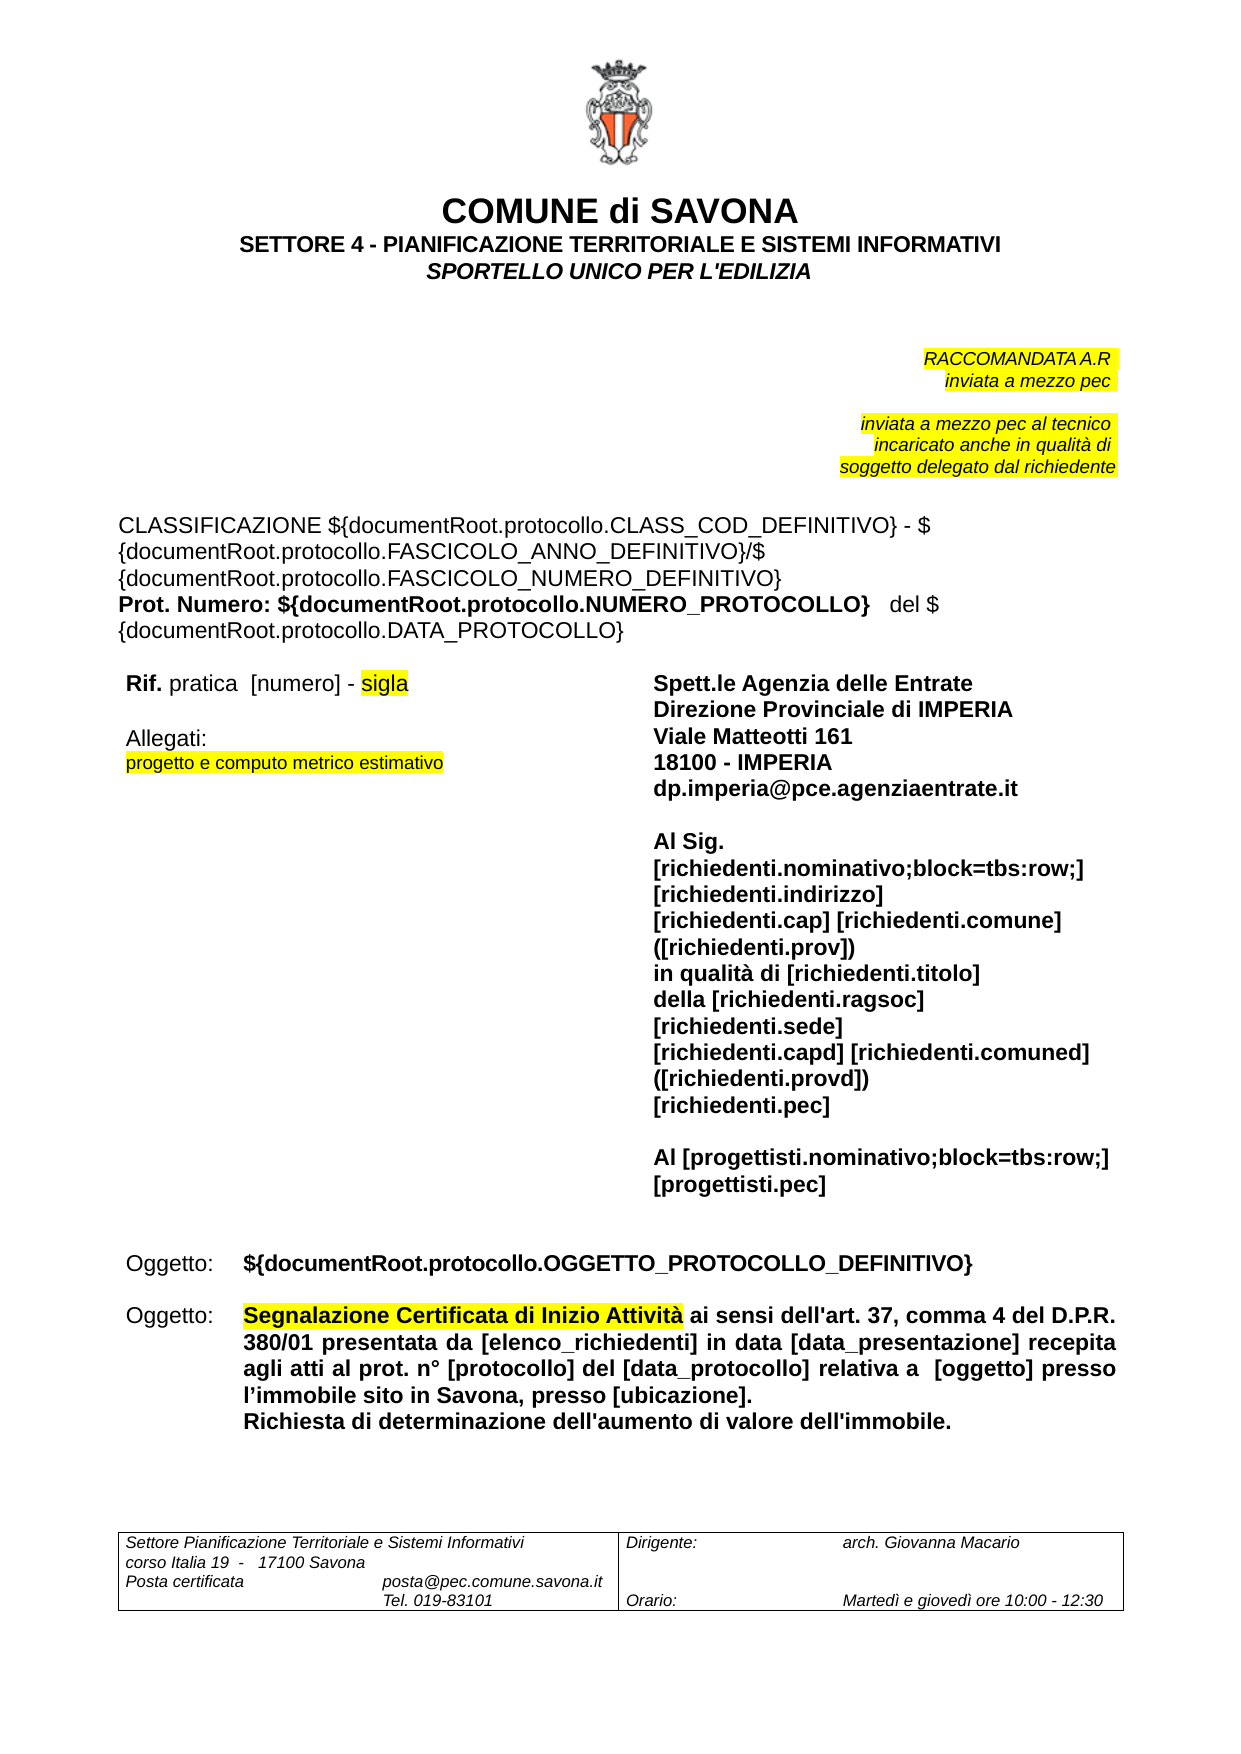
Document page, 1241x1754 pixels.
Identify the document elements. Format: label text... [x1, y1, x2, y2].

table_cell [451, 828, 646, 1144]
table_cell [451, 1144, 646, 1223]
text CLASSIFICAZIONE ${documentRoot.protocollo.CLASS_COD_DEFINITIVO} - ${documentRoot.protocollo.FASCICOLO_ANNO_DEFINITIVO}/${documentRoot.protocollo.FASCICOLO_NUMERO_DEFINITIVO} [118, 512, 1122, 591]
picture [507, 54, 733, 182]
table_header [451, 670, 646, 828]
table_header Oggetto: [118, 1250, 236, 1276]
text Prot. Numero: ${documentRoot.protocollo.NUMERO_PROTOCOLLO} del ${documentRoot.protocollo.DATA_PROTOCOLLO} [118, 591, 1122, 644]
table_cell Al [progettisti.nominativo;block=tbs:row;] [progettisti.pec] [646, 1144, 1119, 1223]
table_header [118, 342, 644, 483]
table_header Oggetto: [118, 1303, 236, 1434]
table_cell [118, 1144, 451, 1223]
table_cell [118, 828, 451, 1144]
table_header RACCOMANDATA A.R inviata a mezzo pec inviata a mezzo pec al tecnico incaricato anche in qualità di soggetto delegato dal richiedente [644, 342, 1123, 483]
table_header Segnalazione Certificata di Inizio Attività ai sensi dell'art. 37, comma 4 del D.P.R. 380/01 presentata da [elenco_richiedenti] in data [data_presentazione] recepita agli atti al prot. n° [protocollo] del [data_protocollo] relativa a [oggetto] presso l’immobile sito in Savona, presso [ubicazione]. Richiesta di determinazione dell'aumento di valore dell'immobile. [236, 1303, 1123, 1434]
table_header ${documentRoot.protocollo.OGGETTO_PROTOCOLLO_DEFINITIVO} [236, 1250, 1123, 1276]
table_header Spett.le Agenzia delle Entrate Direzione Provinciale di IMPERIA Viale Matteotti 161 18100 - IMPERIA dp.imperia@pce.agenziaentrate.it [646, 670, 1119, 828]
table_cell Al Sig. [richiedenti.nominativo;block=tbs:row;] [richiedenti.indirizzo] [richiedenti.cap] [richiedenti.comune] ([richiedenti.prov]) in qualità di [richiedenti.titolo] della [richiedenti.ragsoc] [richiedenti.sede] [richiedenti.capd] [richiedenti.comuned] ([richiedenti.provd]) [richiedenti.pec] [646, 828, 1119, 1144]
table_header Rif. pratica [numero] - sigla Allegati: progetto e computo metrico estimativo [118, 670, 451, 828]
